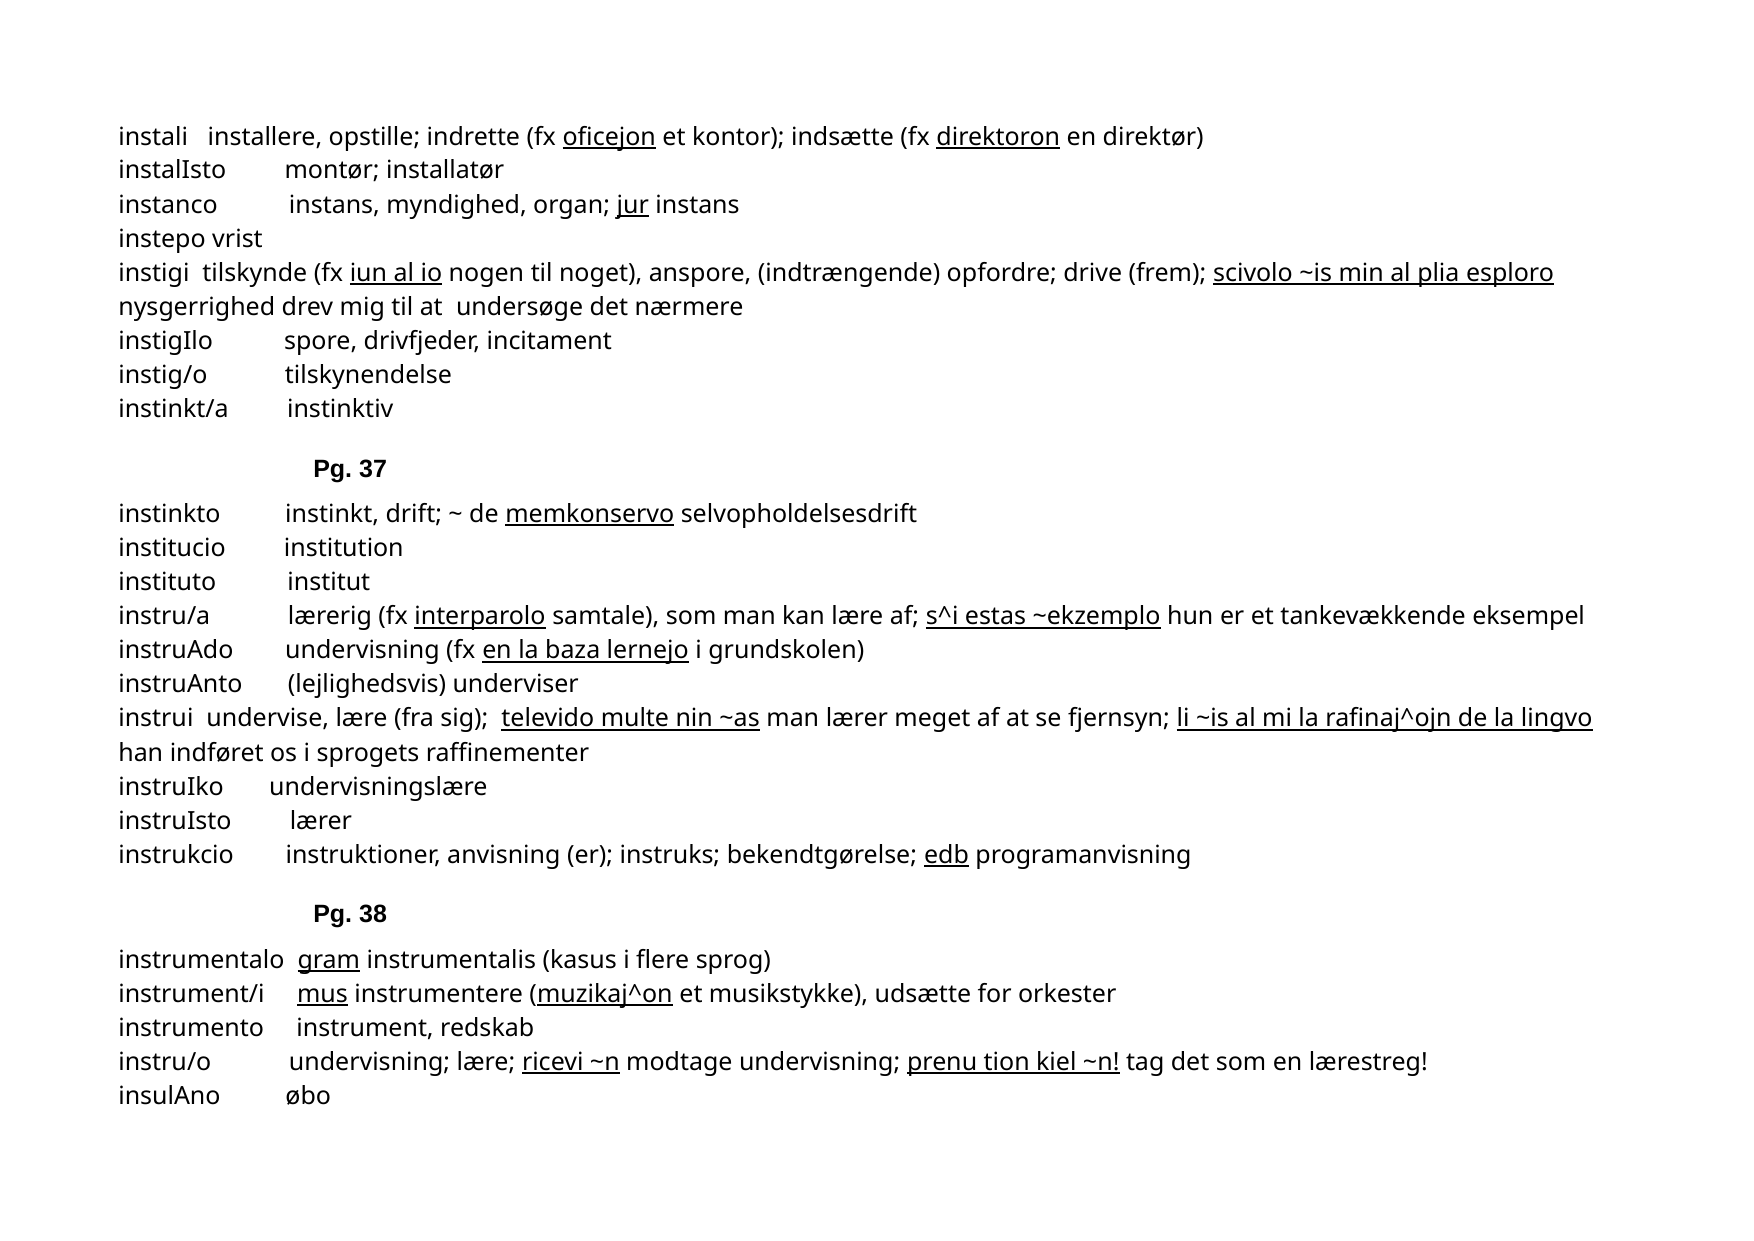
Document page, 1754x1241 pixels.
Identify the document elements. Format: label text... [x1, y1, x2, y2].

text instruAnto (lejlighedsvis) underviser [118, 666, 1636, 700]
text instinkt/a instinktiv [118, 391, 1636, 425]
text instrukcio instruktioner, anvisning (er); instruks; bekendtgørelse; edb programanvisning [118, 836, 1636, 870]
text instrumentalo gram instrumentalis (kasus i flere sprog) [118, 941, 1636, 976]
subtitle Pg. 37 [118, 450, 1636, 483]
text instalIsto montør; installatør [118, 152, 1636, 186]
text instepo vrist [118, 220, 1636, 254]
text institucio institution [118, 530, 1636, 564]
text instrument/i mus instrumentere (muzikaj^on et musikstykke), udsætte for orkester [118, 976, 1636, 1009]
text instigIlo spore, drivfjeder, incitament [118, 322, 1636, 357]
text instali installere, opstille; indrette (fx oficejon et kontor); indsætte (fx direktoron en direktør) [118, 118, 1636, 152]
text instrui undervise, lære (fra sig); televido multe nin ~as man lærer meget af at se fjernsyn; li ~is al mi la rafinaj^ojn de la lingvo han indføret os i sprogets raffinementer [118, 700, 1636, 768]
text instig/o tilskynendelse [118, 357, 1636, 391]
subtitle Pg. 38 [118, 895, 1636, 929]
text instruIko undervisningslære [118, 768, 1636, 802]
text insulAno øbo [118, 1078, 1636, 1112]
text instigi tilskynde (fx iun al io nogen til noget), anspore, (indtrængende) opfordre; drive (frem); scivolo ~is min al plia esploro nysgerrighed drev mig til at undersøge det nærmere [118, 254, 1636, 322]
text instruAdo undervisning (fx en la baza lernejo i grundskolen) [118, 632, 1636, 666]
text instruIsto lærer [118, 802, 1636, 836]
text instrumento instrument, redskab [118, 1009, 1636, 1044]
text instru/a lærerig (fx interparolo samtale), som man kan lære af; s^i estas ~ekzemplo hun er et tankevækkende eksempel [118, 598, 1636, 632]
text instituto institut [118, 564, 1636, 598]
text instru/o undervisning; lære; ricevi ~n modtage undervisning; prenu tion kiel ~n! tag det som en lærestreg! [118, 1044, 1636, 1078]
text instanco instans, myndighed, organ; jur instans [118, 186, 1636, 220]
text instinkto instinkt, drift; ~ de memkonservo selvopholdelsesdrift [118, 496, 1636, 530]
